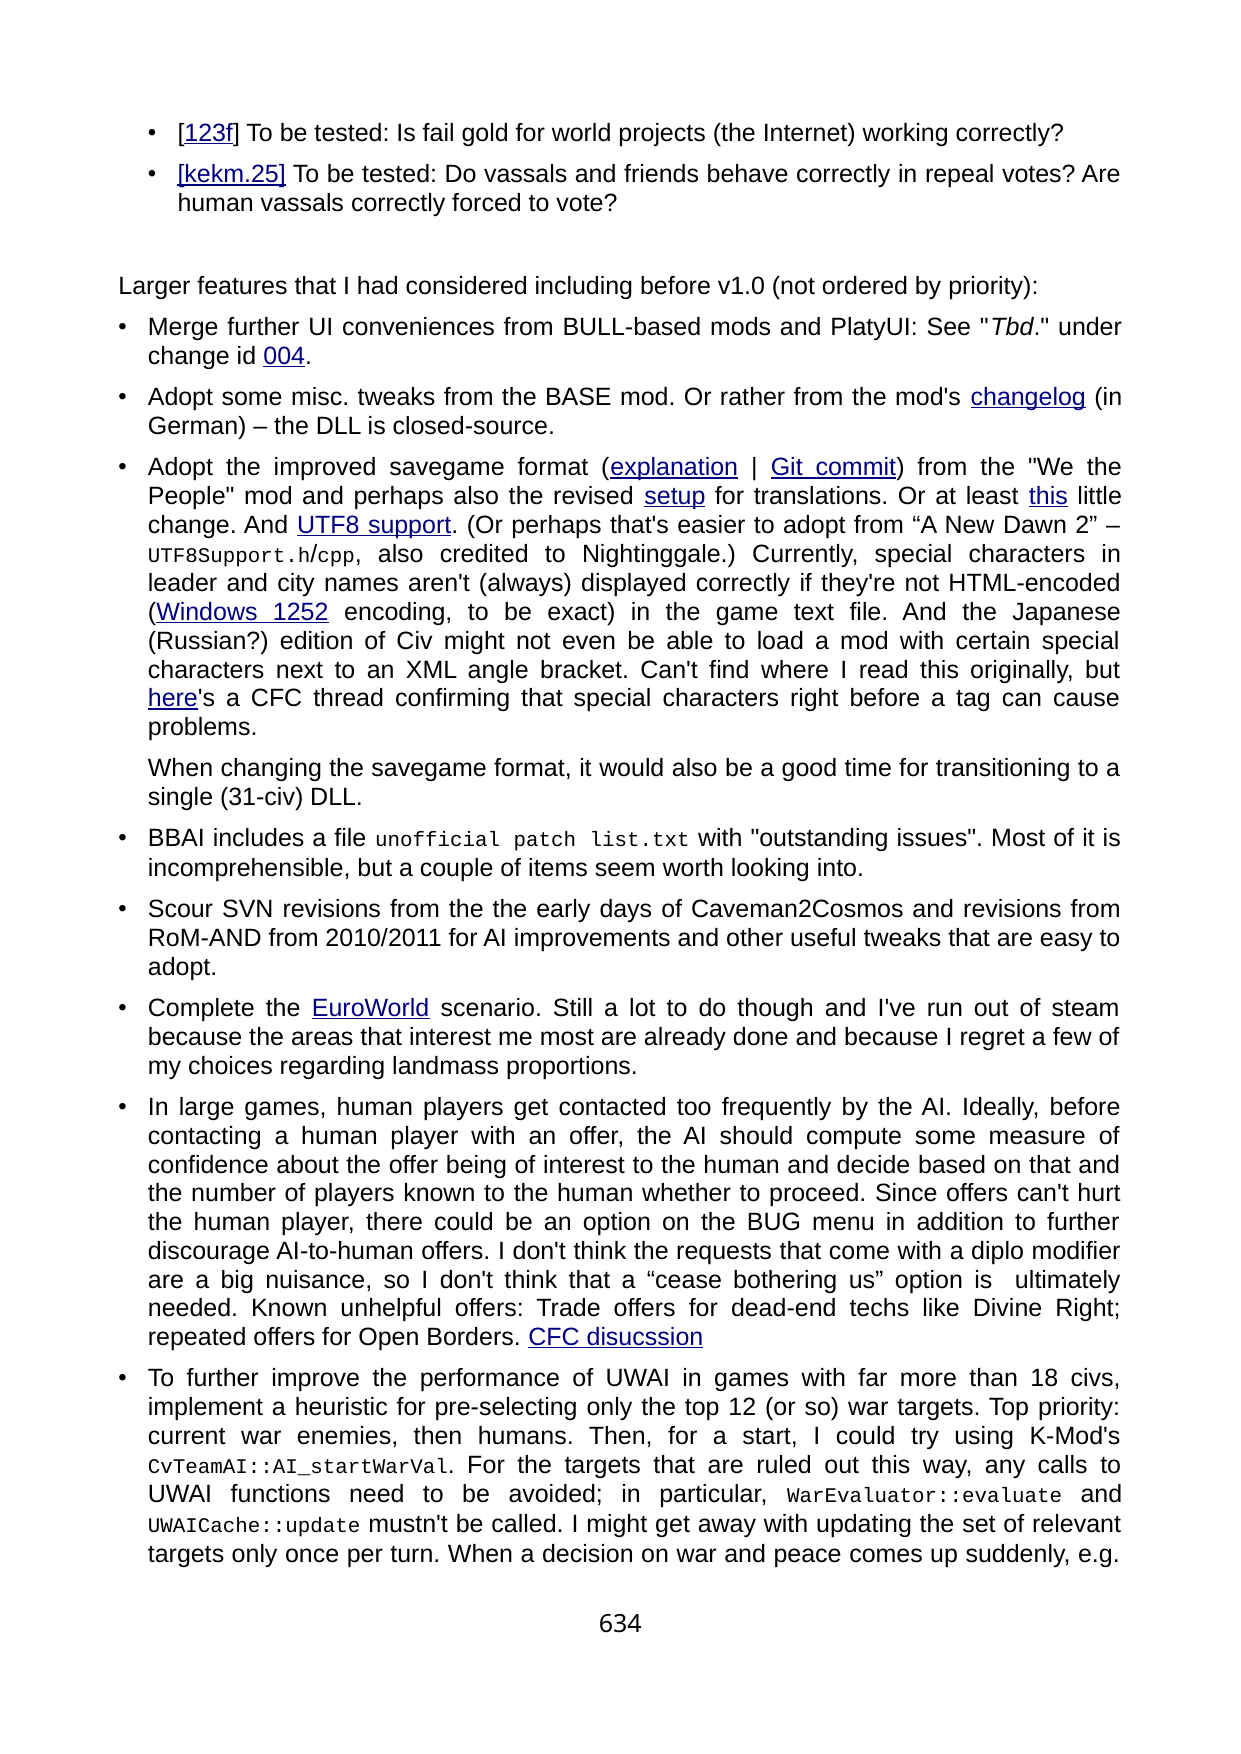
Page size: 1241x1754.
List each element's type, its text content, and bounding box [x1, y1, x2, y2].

text Larger features that I had considered including before v1.0 (not ordered by priority): [118, 271, 1122, 299]
list [kekm.25] To be tested: Do vassals and friends behave correctly in repeal votes? Are human vassals correctly forced to vote? [148, 159, 1122, 217]
list Scour SVN revisions from the the early days of Caveman2Cosmos and revisions from RoM-AND from 2010/2011 for AI improvements and other useful tweaks that are easy to adopt. [118, 894, 1122, 981]
list BBAI includes a file unofficial patch list.txt with "outstanding issues". Most of it is incomprehensible, but a couple of items seem worth looking into. [118, 823, 1122, 882]
list When changing the savegame format, it would also be a good time for transitioning to a single (31-civ) DLL. [118, 753, 1122, 811]
list To further improve the performance of UWAI in games with far more than 18 civs, implement a heuristic for pre-selecting only the top 12 (or so) war targets. Top priority: current war enemies, then humans. Then, for a start, I could try using K-Mod's CvTeamAI::AI_startWarVal. For the targets that are ruled out this way, any calls to UWAI functions need to be avoided; in particular, WarEvaluator::evaluate and UWAICache::update mustn't be called. I might get away with updating the set of relevant targets only once per turn. When a decision on war and peace comes up suddenly, e.g. [118, 1363, 1122, 1567]
list Merge further UI conveniences from BULL-based mods and PlatyUI: See "Tbd." under change id 004. [118, 312, 1122, 370]
list In large games, human players get contacted too frequently by the AI. Ideally, before contacting a human player with an offer, the AI should compute some measure of confidence about the offer being of interest to the human and decide based on that and the number of players known to the human whether to proceed. Since offers can't hurt the human player, there could be an option on the BUG menu in addition to further discourage AI-to-human offers. I don't think the requests that come with a diplo modifier are a big nuisance, so I don't think that a “cease bothering us” option is ultimately needed. Known unhelpful offers: Trade offers for dead-end techs like Divine Right; repeated offers for Open Borders. CFC disucssion [118, 1092, 1122, 1351]
list [123f] To be tested: Is fail gold for world projects (the Internet) working correctly? [148, 118, 1122, 147]
list Adopt some misc. tweaks from the BASE mod. Or rather from the mod's changelog (in German) – the DLL is closed-source. [118, 382, 1122, 440]
list Adopt the improved savegame format (explanation | Git commit) from the "We the People" mod and perhaps also the revised setup for translations. Or at least this little change. And UTF8 support. (Or perhaps that's easier to adopt from “A New Dawn 2” – UTF8Support.h/cpp, also credited to Nightinggale.) Currently, special characters in leader and city names aren't (always) displayed correctly if they're not HTML-encoded (Windows 1252 encoding, to be exact) in the game text file. And the Japanese (Russian?) edition of Civ might not even be able to load a mod with certain special characters next to an XML angle bracket. Can't find where I read this originally, but here's a CFC thread confirming that special characters right before a tag can cause problems. [118, 452, 1122, 741]
list Complete the EuroWorld scenario. Still a lot to do though and I've run out of steam because the areas that interest me most are already done and because I regret a few of my choices regarding landmass proportions. [118, 993, 1122, 1079]
